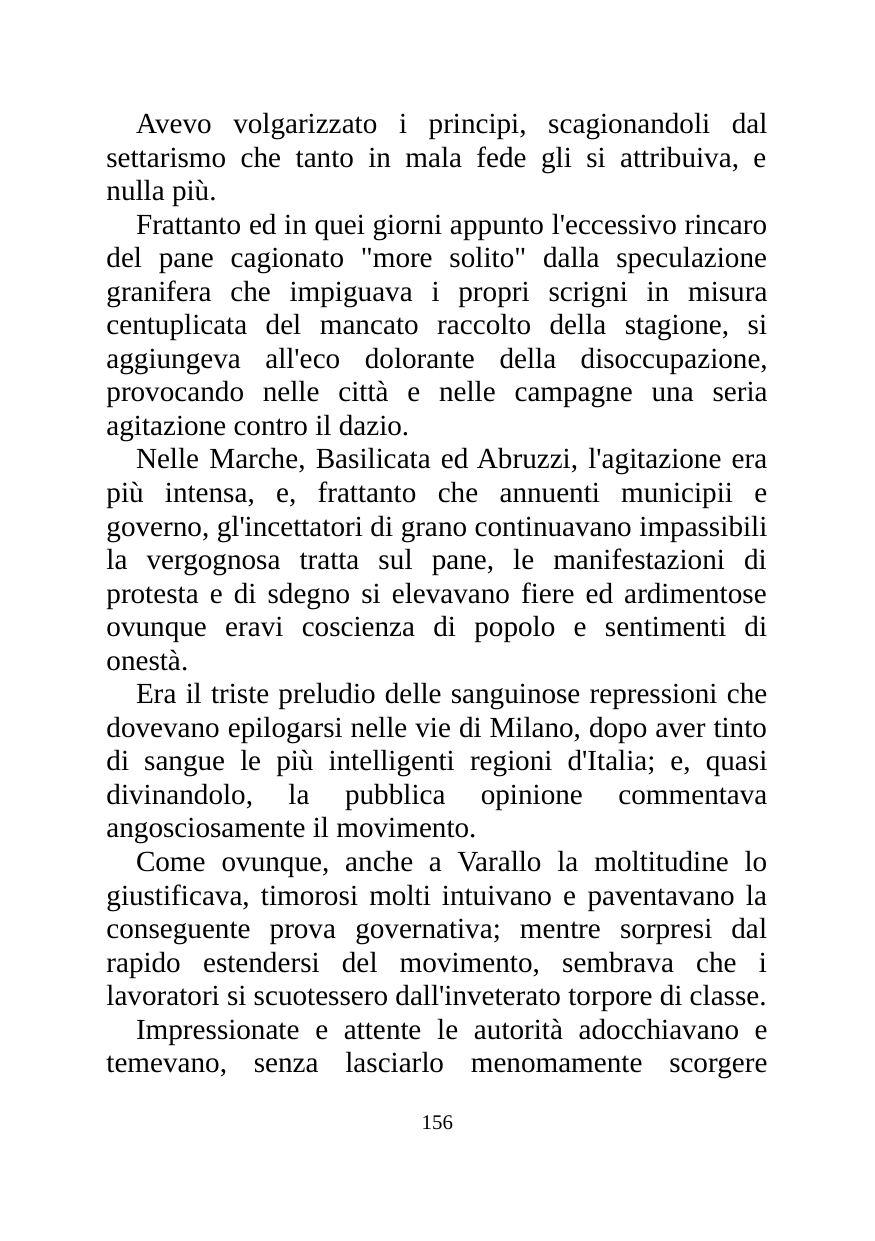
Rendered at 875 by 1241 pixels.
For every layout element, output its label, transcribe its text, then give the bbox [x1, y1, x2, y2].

text Nelle Marche, Basilicata ed Abruzzi, l'agitazione era più intensa, e, frattanto che annuenti municipii e governo, gl'incettatori di grano continuavano impassibili la vergognosa tratta sul pane, le manifestazioni di protesta e di sdegno si elevavano fiere ed ardimentose ovunque eravi coscienza di popolo e sentimenti di onestà. [106, 442, 768, 676]
text Era il triste preludio delle sanguinose repressioni che dovevano epilogarsi nelle vie di Milano, dopo aver tinto di sangue le più intelligenti regioni d'Italia; e, quasi divinandolo, la pubblica opinione commentava angosciosamente il movimento. [106, 676, 768, 844]
text Impressionate e attente le autorità adocchiavano e temevano, senza lasciarlo menomamente scorgere [106, 1012, 768, 1079]
text Frattanto ed in quei giorni appunto l'eccessivo rincaro del pane cagionato "more solito" dalla speculazione granifera che impiguava i propri scrigni in misura centuplicata del mancato raccolto della stagione, si aggiungeva all'eco dolorante della disoccupazione, provocando nelle città e nelle campagne una seria agitazione contro il dazio. [106, 207, 768, 442]
text Come ovunque, anche a Varallo la moltitudine lo giustificava, timorosi molti intuivano e paventavano la conseguente prova governativa; mentre sorpresi dal rapido estendersi del movimento, sembrava che i lavoratori si scuotessero dall'inveterato torpore di classe. [106, 844, 768, 1012]
text Avevo volgarizzato i principi, scagionandoli dal settarismo che tanto in mala fede gli si attribuiva, e nulla più. [106, 106, 768, 207]
